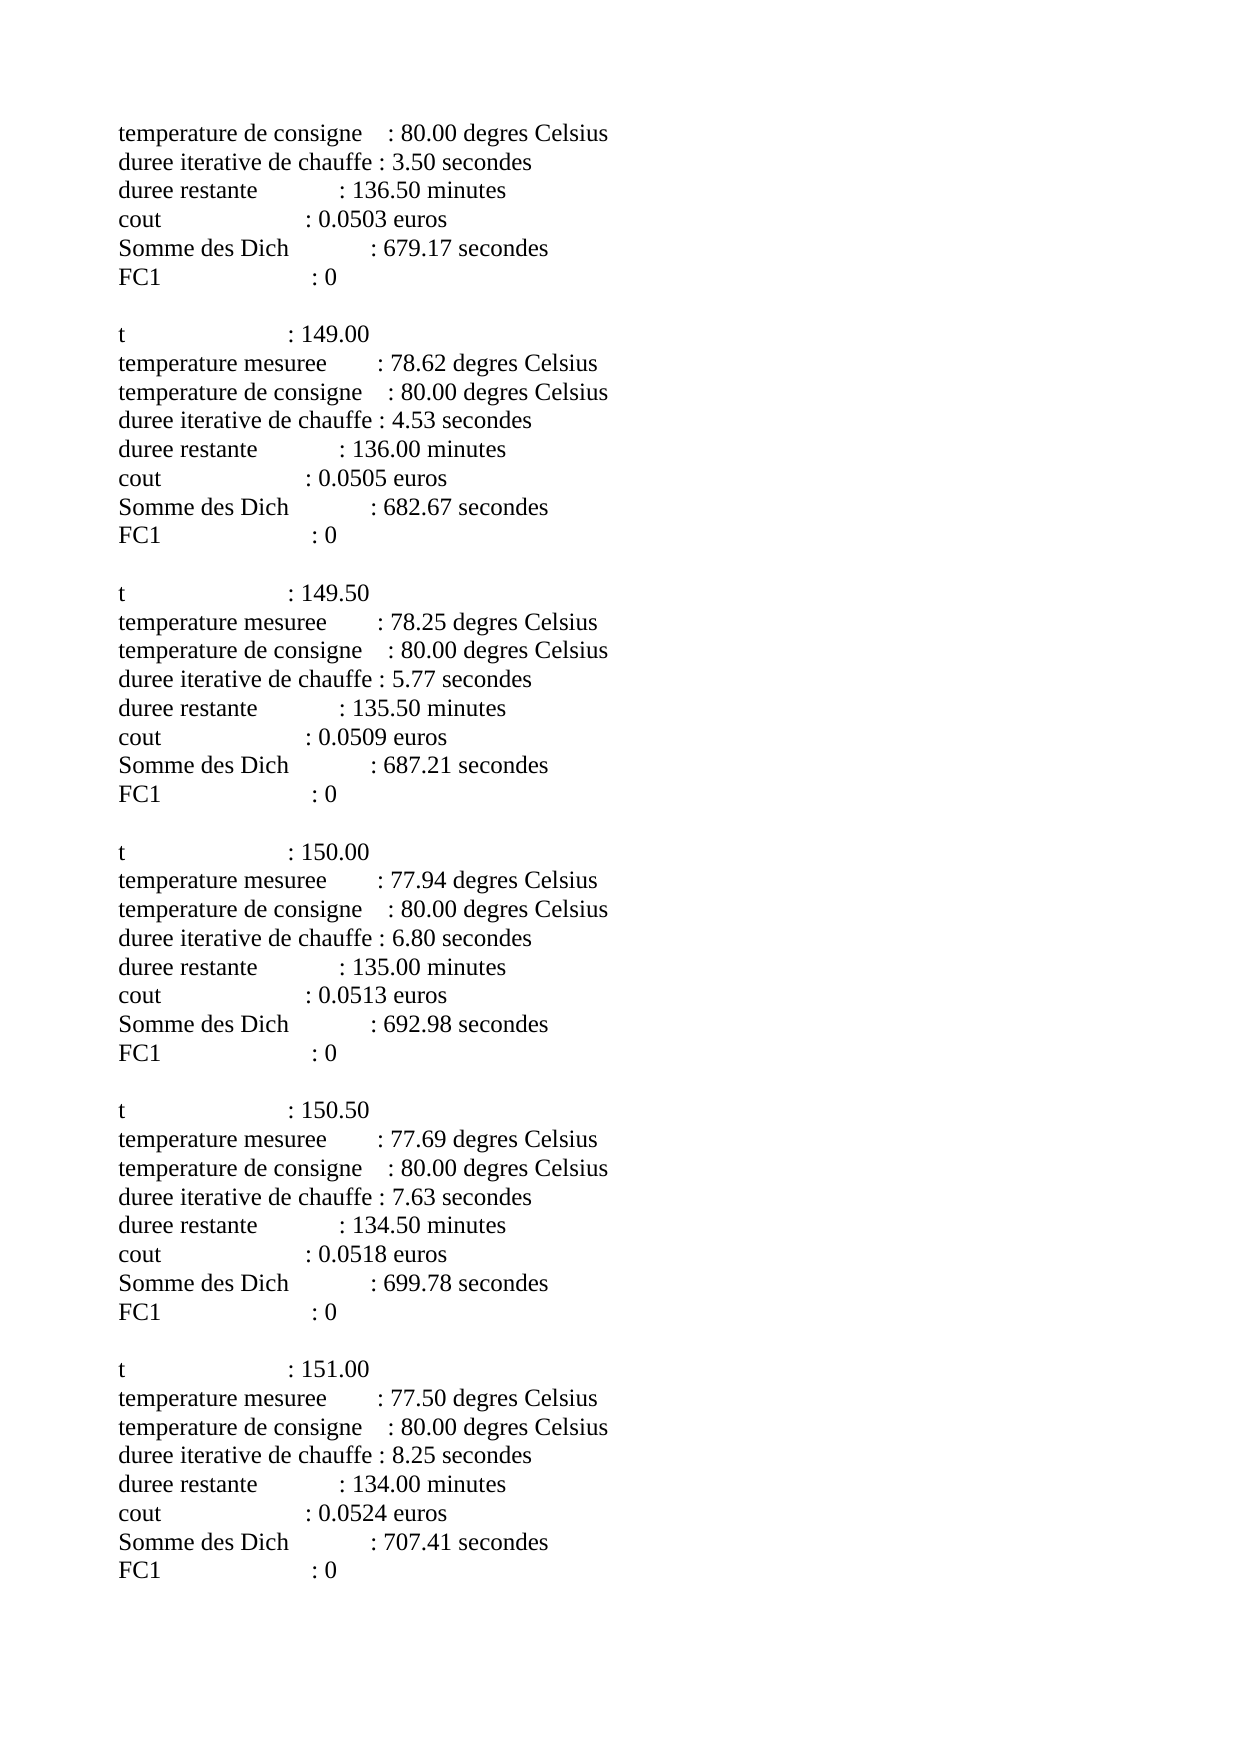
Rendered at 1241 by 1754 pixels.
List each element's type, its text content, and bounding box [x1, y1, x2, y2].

text t : 151.00 [118, 1354, 1122, 1383]
text Somme des Dich : 707.41 secondes [118, 1527, 1122, 1556]
text duree iterative de chauffe : 5.77 secondes [118, 664, 1122, 693]
text duree restante : 136.00 minutes [118, 434, 1122, 463]
text Somme des Dich : 687.21 secondes [118, 751, 1122, 779]
text temperature de consigne : 80.00 degres Celsius [118, 118, 1122, 147]
text duree restante : 135.00 minutes [118, 952, 1122, 981]
text duree iterative de chauffe : 4.53 secondes [118, 406, 1122, 434]
text t : 150.50 [118, 1096, 1122, 1124]
text FC1 : 0 [118, 521, 1122, 549]
text duree iterative de chauffe : 7.63 secondes [118, 1182, 1122, 1211]
text cout : 0.0509 euros [118, 722, 1122, 751]
text Somme des Dich : 692.98 secondes [118, 1009, 1122, 1038]
text FC1 : 0 [118, 1038, 1122, 1067]
text temperature mesuree : 78.25 degres Celsius [118, 607, 1122, 636]
text duree restante : 134.00 minutes [118, 1469, 1122, 1498]
text duree iterative de chauffe : 3.50 secondes [118, 147, 1122, 176]
text temperature mesuree : 78.62 degres Celsius [118, 348, 1122, 377]
text cout : 0.0505 euros [118, 463, 1122, 492]
text temperature de consigne : 80.00 degres Celsius [118, 636, 1122, 664]
text FC1 : 0 [118, 262, 1122, 291]
text duree restante : 134.50 minutes [118, 1211, 1122, 1239]
text Somme des Dich : 699.78 secondes [118, 1268, 1122, 1297]
text Somme des Dich : 679.17 secondes [118, 233, 1122, 262]
text duree iterative de chauffe : 8.25 secondes [118, 1441, 1122, 1469]
text temperature de consigne : 80.00 degres Celsius [118, 1153, 1122, 1182]
text t : 149.50 [118, 578, 1122, 607]
text FC1 : 0 [118, 779, 1122, 808]
text Somme des Dich : 682.67 secondes [118, 492, 1122, 521]
text FC1 : 0 [118, 1297, 1122, 1326]
text cout : 0.0503 euros [118, 204, 1122, 233]
text duree restante : 135.50 minutes [118, 693, 1122, 722]
text temperature de consigne : 80.00 degres Celsius [118, 894, 1122, 923]
text temperature mesuree : 77.69 degres Celsius [118, 1124, 1122, 1153]
text temperature mesuree : 77.94 degres Celsius [118, 866, 1122, 894]
text temperature mesuree : 77.50 degres Celsius [118, 1383, 1122, 1412]
text t : 149.00 [118, 319, 1122, 348]
text duree restante : 136.50 minutes [118, 176, 1122, 204]
text cout : 0.0518 euros [118, 1239, 1122, 1268]
text duree iterative de chauffe : 6.80 secondes [118, 923, 1122, 952]
text t : 150.00 [118, 837, 1122, 866]
text FC1 : 0 [118, 1556, 1122, 1584]
text cout : 0.0513 euros [118, 981, 1122, 1009]
text cout : 0.0524 euros [118, 1498, 1122, 1527]
text temperature de consigne : 80.00 degres Celsius [118, 1412, 1122, 1441]
text temperature de consigne : 80.00 degres Celsius [118, 377, 1122, 406]
